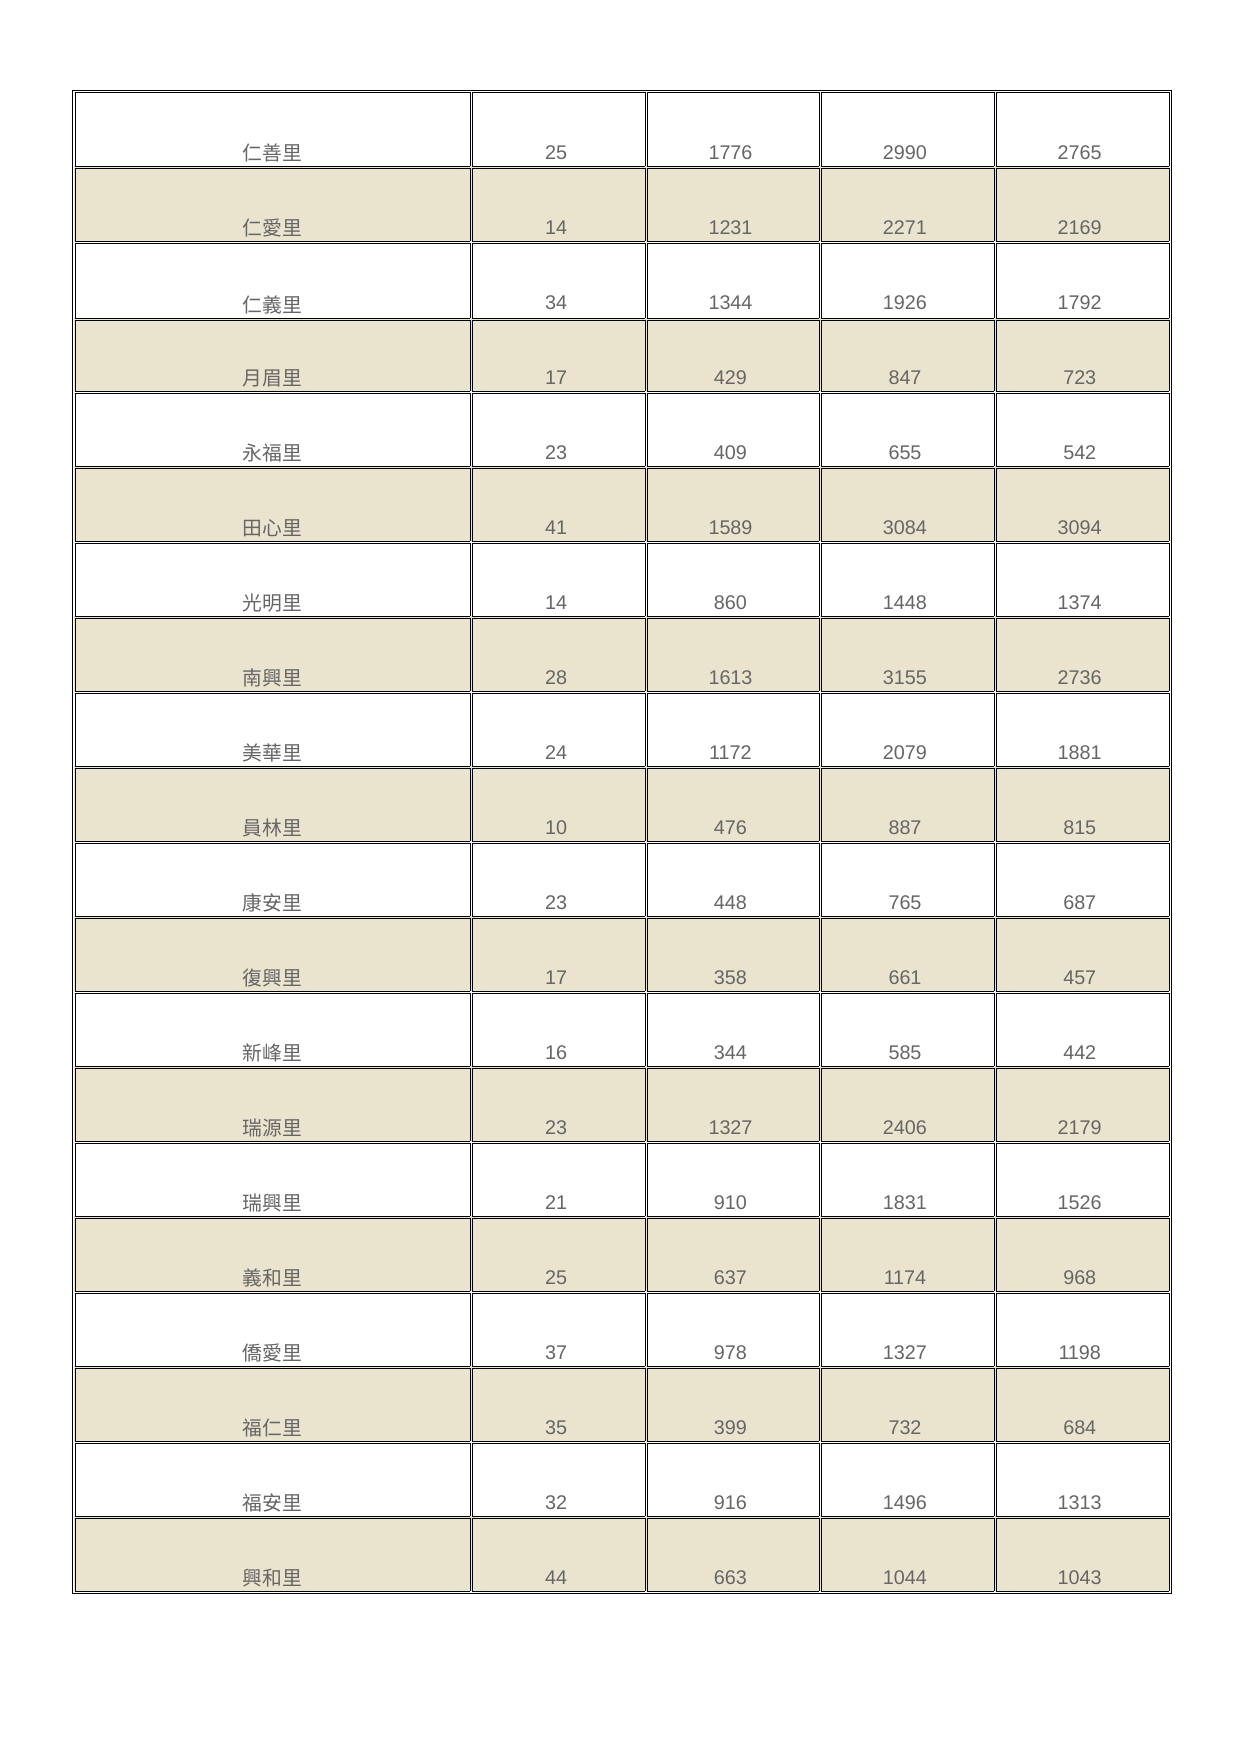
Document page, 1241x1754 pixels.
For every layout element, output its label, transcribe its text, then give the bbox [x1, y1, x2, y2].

table_cell 916 [648, 1444, 819, 1516]
table_cell 永福里 [76, 394, 470, 466]
table_cell 1174 [822, 1219, 994, 1291]
table_cell 25 [473, 1219, 645, 1291]
table_cell 655 [822, 394, 994, 466]
table_cell 34 [473, 244, 645, 318]
table_cell 44 [473, 1519, 645, 1591]
table_cell 1172 [648, 694, 819, 766]
table_cell 10 [473, 769, 645, 841]
table_cell 新峰里 [76, 994, 470, 1066]
table_cell 僑愛里 [76, 1294, 470, 1366]
table_cell 637 [648, 1219, 819, 1291]
table_cell 1327 [648, 1069, 819, 1141]
table_cell 仁善里 [76, 93, 470, 166]
table_cell 康安里 [76, 844, 470, 916]
table_cell 21 [473, 1144, 645, 1216]
table_cell 815 [997, 769, 1169, 841]
table_cell 月眉里 [76, 321, 470, 391]
table_cell 1344 [648, 244, 819, 318]
table_cell 1231 [648, 169, 819, 241]
table_cell 732 [822, 1369, 994, 1441]
table_cell 429 [648, 321, 819, 391]
table_cell 1448 [822, 544, 994, 616]
table_cell 35 [473, 1369, 645, 1441]
table_cell 1526 [997, 1144, 1169, 1216]
table_cell 3084 [822, 469, 994, 541]
table_cell 復興里 [76, 919, 470, 991]
table_cell 32 [473, 1444, 645, 1516]
table_cell 1043 [997, 1519, 1169, 1591]
table_cell 684 [997, 1369, 1169, 1441]
table_cell 17 [473, 321, 645, 391]
table_cell 仁愛里 [76, 169, 470, 241]
table_cell 義和里 [76, 1219, 470, 1291]
table_cell 2169 [997, 169, 1169, 241]
table_cell 399 [648, 1369, 819, 1441]
table_cell 1044 [822, 1519, 994, 1591]
table_cell 37 [473, 1294, 645, 1366]
table_cell 978 [648, 1294, 819, 1366]
table_cell 田心里 [76, 469, 470, 541]
table_cell 美華里 [76, 694, 470, 766]
table_cell 1831 [822, 1144, 994, 1216]
table_cell 1613 [648, 619, 819, 691]
table_cell 24 [473, 694, 645, 766]
table_cell 1198 [997, 1294, 1169, 1366]
table_cell 1792 [997, 244, 1169, 318]
table_cell 瑞興里 [76, 1144, 470, 1216]
table_cell 福安里 [76, 1444, 470, 1516]
table_cell 1313 [997, 1444, 1169, 1516]
table_cell 南興里 [76, 619, 470, 691]
table_cell 福仁里 [76, 1369, 470, 1441]
table_cell 光明里 [76, 544, 470, 616]
table_cell 860 [648, 544, 819, 616]
table_cell 16 [473, 994, 645, 1066]
table_cell 瑞源里 [76, 1069, 470, 1141]
table_cell 344 [648, 994, 819, 1066]
table_cell 663 [648, 1519, 819, 1591]
table_cell 1374 [997, 544, 1169, 616]
table_cell 2179 [997, 1069, 1169, 1141]
table_cell 25 [473, 93, 645, 166]
table_cell 興和里 [76, 1519, 470, 1591]
table_cell 765 [822, 844, 994, 916]
table_cell 1496 [822, 1444, 994, 1516]
table_cell 661 [822, 919, 994, 991]
table_cell 2990 [822, 93, 994, 166]
table_cell 2736 [997, 619, 1169, 691]
table_cell 585 [822, 994, 994, 1066]
table_cell 442 [997, 994, 1169, 1066]
table_cell 1327 [822, 1294, 994, 1366]
table_cell 2271 [822, 169, 994, 241]
table_cell 2079 [822, 694, 994, 766]
table_cell 41 [473, 469, 645, 541]
table_cell 23 [473, 844, 645, 916]
table_cell 687 [997, 844, 1169, 916]
table_cell 仁義里 [76, 244, 470, 318]
table_cell 542 [997, 394, 1169, 466]
table_cell 3094 [997, 469, 1169, 541]
table_cell 14 [473, 544, 645, 616]
table_cell 1776 [648, 93, 819, 166]
table_cell 409 [648, 394, 819, 466]
table_cell 476 [648, 769, 819, 841]
table_cell 910 [648, 1144, 819, 1216]
table_cell 1926 [822, 244, 994, 318]
table_cell 847 [822, 321, 994, 391]
table_cell 1589 [648, 469, 819, 541]
table_cell 28 [473, 619, 645, 691]
table_cell 968 [997, 1219, 1169, 1291]
table_cell 23 [473, 1069, 645, 1141]
table_cell 887 [822, 769, 994, 841]
table_cell 723 [997, 321, 1169, 391]
table_cell 17 [473, 919, 645, 991]
table_cell 1881 [997, 694, 1169, 766]
table_cell 2765 [997, 93, 1169, 166]
table_cell 2406 [822, 1069, 994, 1141]
table_cell 358 [648, 919, 819, 991]
table_cell 3155 [822, 619, 994, 691]
table_cell 448 [648, 844, 819, 916]
table_cell 457 [997, 919, 1169, 991]
table_cell 員林里 [76, 769, 470, 841]
table_cell 23 [473, 394, 645, 466]
table_cell 14 [473, 169, 645, 241]
